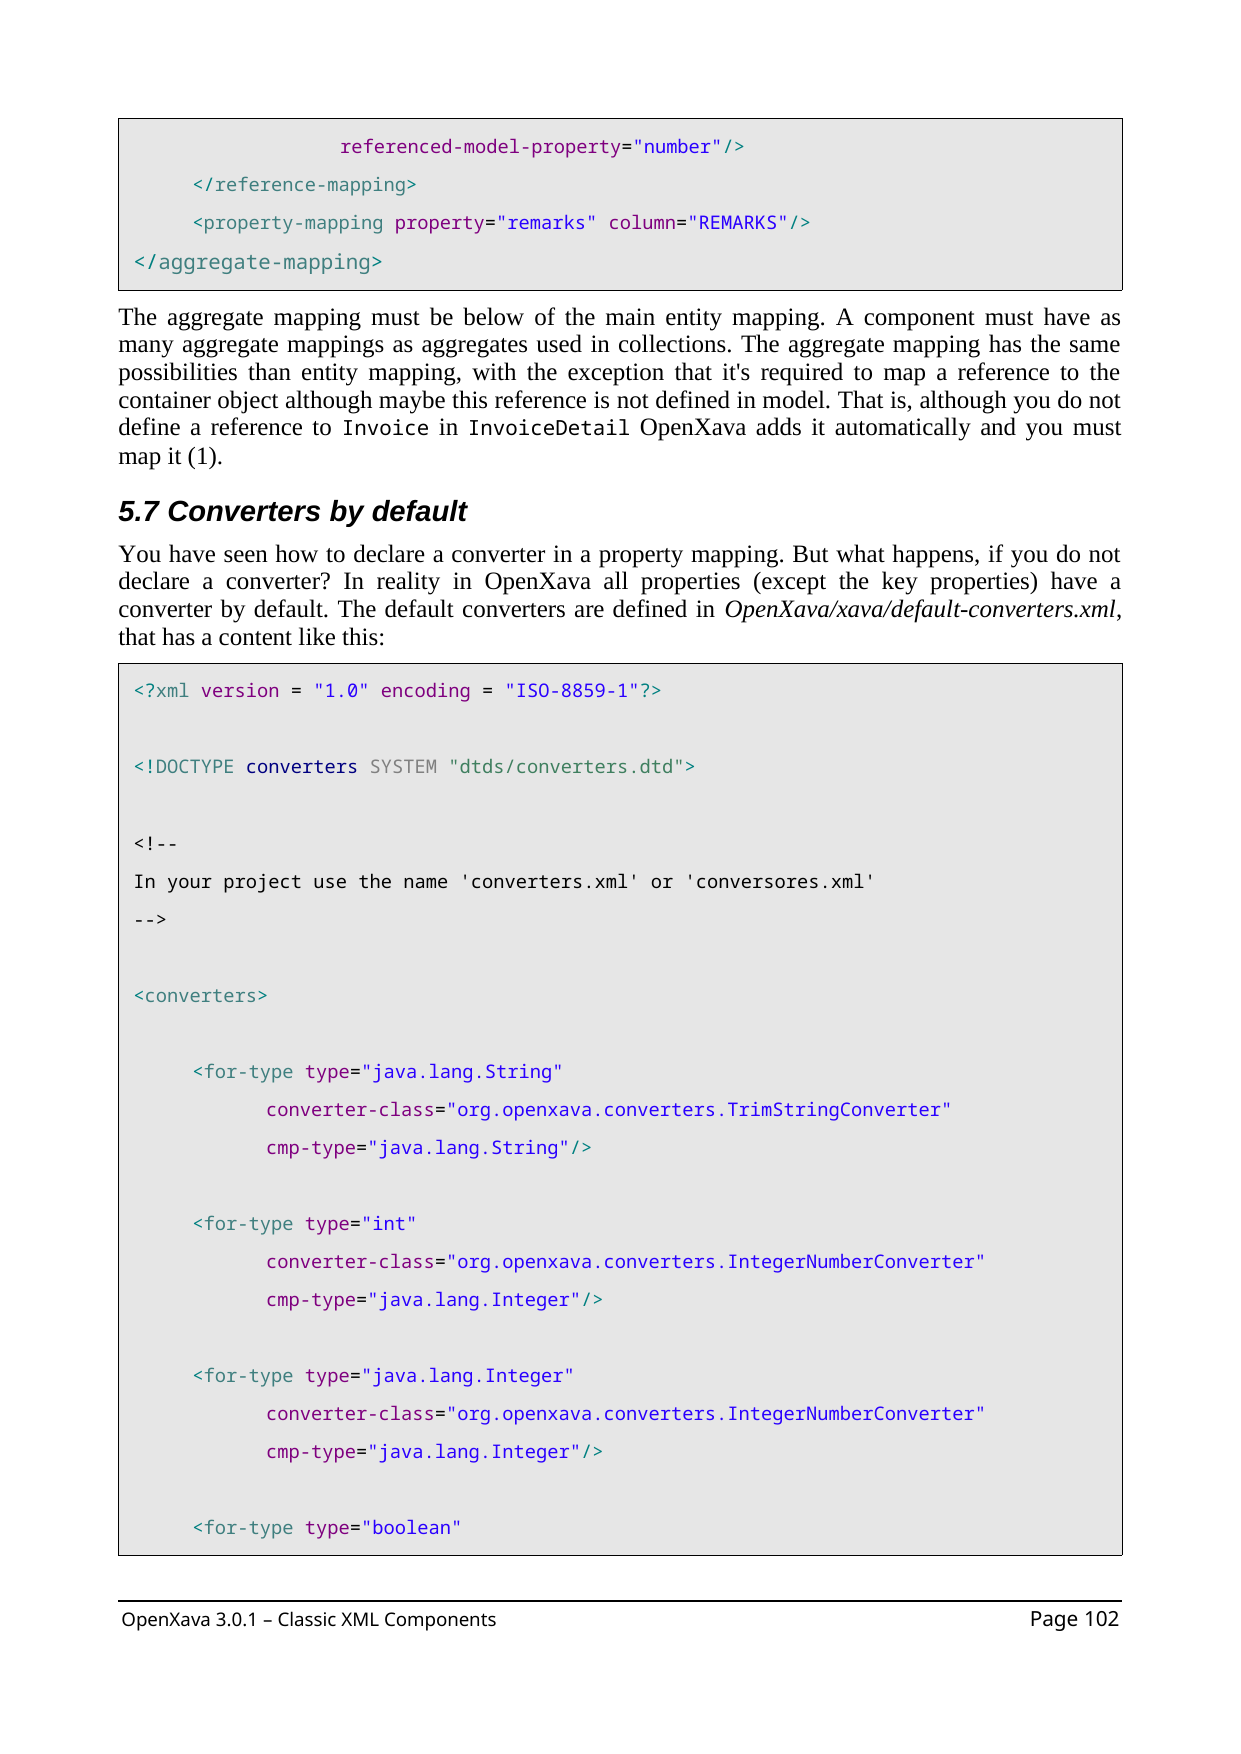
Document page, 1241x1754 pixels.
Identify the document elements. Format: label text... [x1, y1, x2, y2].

text <!-- [119, 815, 1122, 853]
text <for-type type="java.lang.Integer" [119, 1347, 1122, 1385]
text converter-class="org.openxava.converters.IntegerNumberConverter" [119, 1233, 1122, 1271]
text </reference-mapping> [119, 156, 1122, 194]
text </aggregate-mapping> [119, 232, 1122, 290]
text --> [119, 891, 1122, 929]
text cmp-type="java.lang.Integer"/> [119, 1271, 1122, 1309]
text cmp-type="java.lang.Integer"/> [119, 1423, 1122, 1461]
text converter-class="org.openxava.converters.TrimStringConverter" [119, 1081, 1122, 1119]
text cmp-type="java.lang.String"/> [119, 1119, 1122, 1157]
subtitle Converters by default [118, 494, 1122, 527]
text <!DOCTYPE converters SYSTEM "dtds/converters.dtd"> [119, 739, 1122, 777]
text converter-class="org.openxava.converters.IntegerNumberConverter" [119, 1385, 1122, 1423]
text <for-type type="int" [119, 1195, 1122, 1233]
text <converters> [119, 967, 1122, 1005]
text <?xml version = "1.0" encoding = "ISO-8859-1"?> [119, 664, 1122, 701]
text referenced-model-property="number"/> [119, 119, 1122, 156]
text <property-mapping property="remarks" column="REMARKS"/> [119, 194, 1122, 232]
text <for-type type="boolean" [119, 1499, 1122, 1555]
text The aggregate mapping must be below of the main entity mapping. A component must have as many aggregate mappings as aggregates used in collections. The aggregate mapping has the same possibilities than entity mapping, with the exception that it's required to map a reference to the container object although maybe this reference is not defined in model. That is, although you do not define a reference to Invoice in InvoiceDetail OpenXava adds it automatically and you must map it (1). [118, 303, 1122, 469]
text In your project use the name 'converters.xml' or 'conversores.xml' [119, 853, 1122, 891]
text <for-type type="java.lang.String" [119, 1043, 1122, 1081]
text You have seen how to declare a converter in a property mapping. But what happens, if you do not declare a converter? In reality in OpenXava all properties (except the key properties) have a converter by default. The default converters are defined in OpenXava/xava/default-converters.xml, that has a content like this: [118, 540, 1122, 651]
